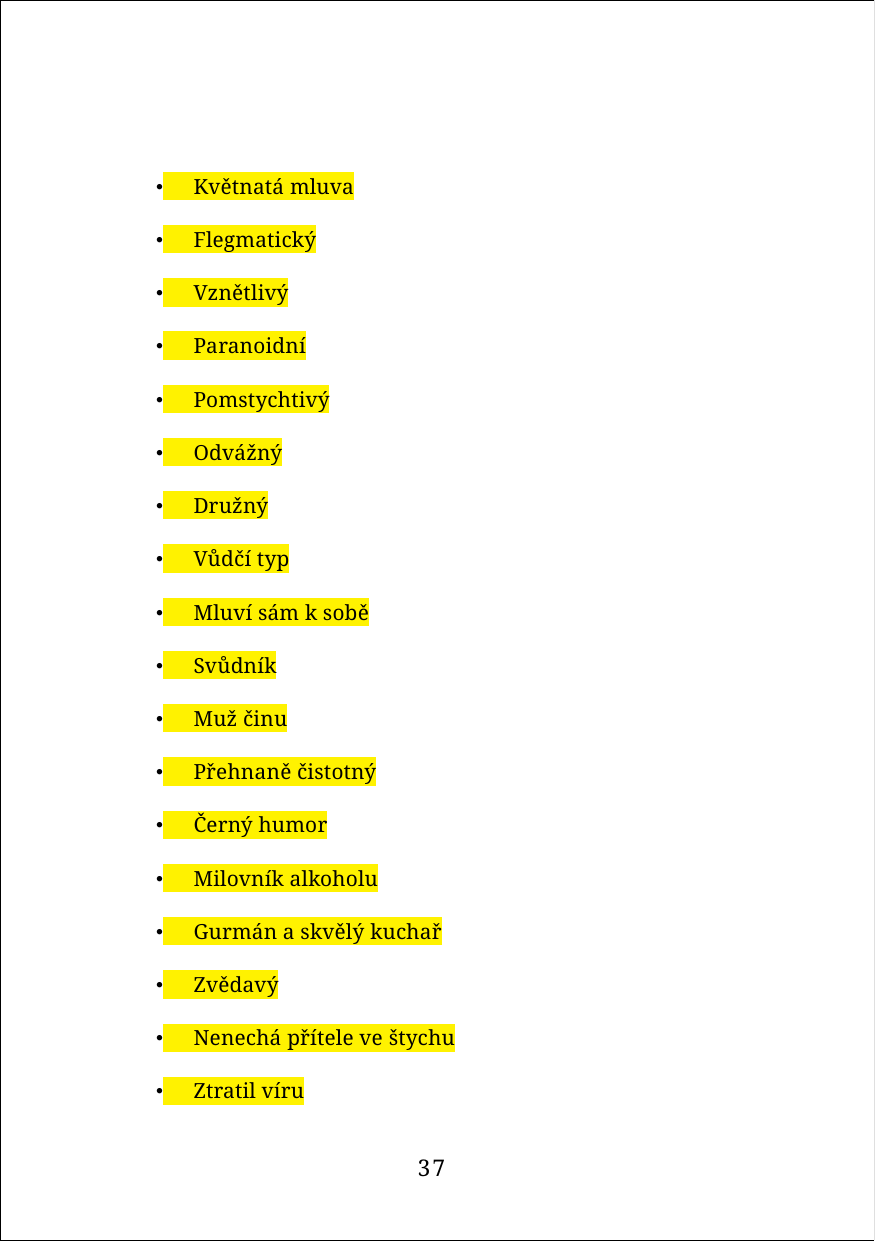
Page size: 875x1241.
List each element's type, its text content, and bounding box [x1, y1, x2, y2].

list Mluví sám k sobě [156, 598, 756, 626]
list Vůdčí typ [156, 544, 756, 573]
list Odvážný [156, 438, 756, 466]
list Gurmán a skvělý kuchař [156, 917, 756, 945]
list Muž činu [156, 704, 756, 732]
list Milovník alkoholu [156, 864, 756, 892]
list Pomstychtivý [156, 385, 756, 413]
list Ztratil víru [156, 1077, 756, 1105]
list Květnatá mluva [156, 172, 756, 200]
list Přehnaně čistotný [156, 757, 756, 786]
list Zvědavý [156, 970, 756, 999]
list Družný [156, 491, 756, 519]
list Svůdník [156, 651, 756, 679]
list Flegmatický [156, 225, 756, 253]
list Nenechá přítele ve štychu [156, 1023, 756, 1052]
list Černý humor [156, 811, 756, 839]
list Paranoidní [156, 331, 756, 360]
list Vznětlivý [156, 278, 756, 307]
